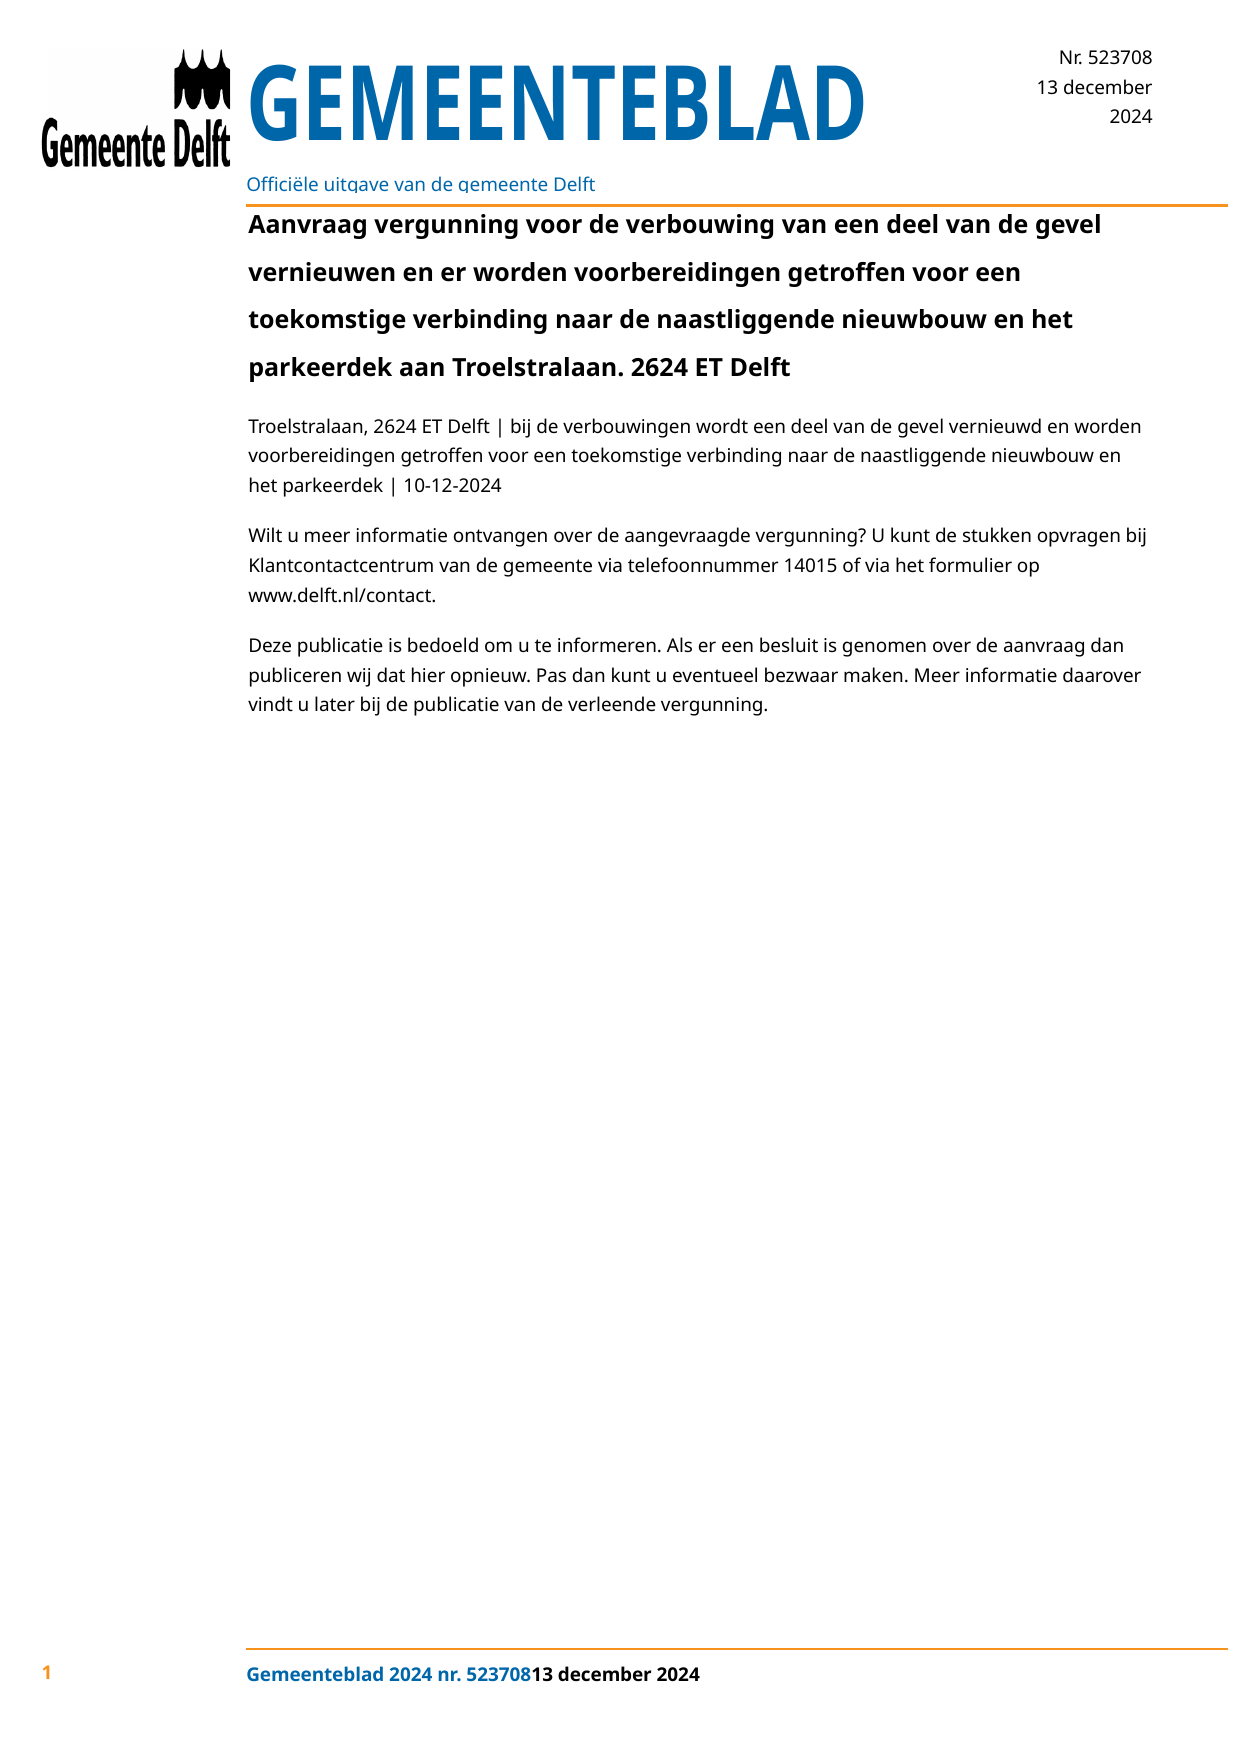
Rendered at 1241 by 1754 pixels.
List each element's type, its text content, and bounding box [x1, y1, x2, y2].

text Troelstralaan, 2624 ET Delft | bij de verbouwingen wordt een deel van de gevel vernieuwd en worden voorbereidingen getroffen voor een toekomstige verbinding naar de naastliggende nieuwbouw en het parkeerdek | 10-12-2024 [248, 413, 1152, 498]
text Deze publicatie is bedoeld om u te informeren. Als er een besluit is genomen over de aanvraag dan publiceren wij dat hier opnieuw. Pas dan kunt u eventueel bezwaar maken. Meer informatie daarover vindt u later bij de publicatie van de verleende vergunning. [248, 632, 1152, 717]
picture [41, 47, 231, 172]
text Aanvraag vergunning voor de verbouwing van een deel van de gevel vernieuwen en er worden voorbereidingen getroffen voor een toekomstige verbinding naar de naastliggende nieuwbouw en het parkeerdek aan Troelstralaan. 2624 ET Delft [248, 207, 1152, 384]
text Wilt u meer informatie ontvangen over de aangevraagde vergunning? U kunt de stukken opvragen bij Klantcontactcentrum van de gemeente via telefoonnummer 14015 of via het formulier op www.delft.nl/contact. [248, 523, 1152, 608]
